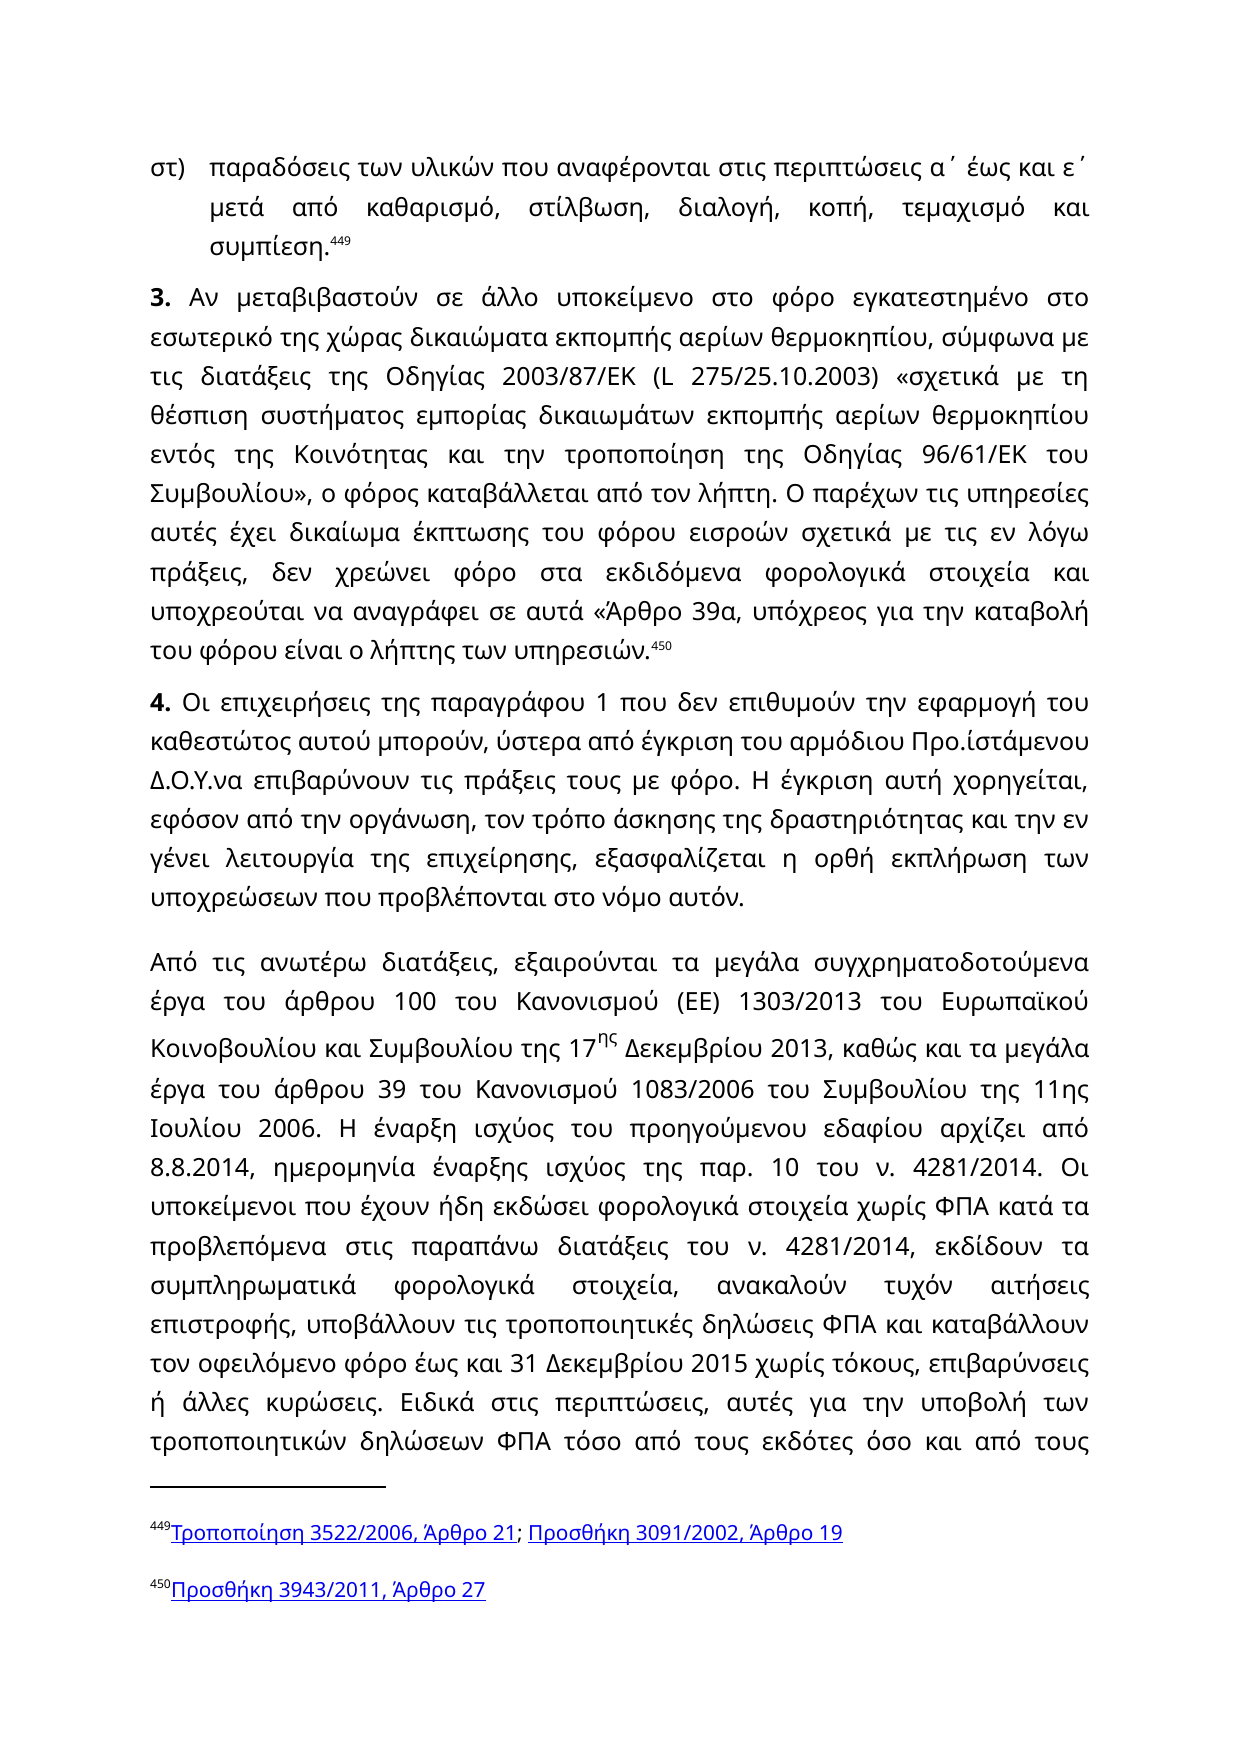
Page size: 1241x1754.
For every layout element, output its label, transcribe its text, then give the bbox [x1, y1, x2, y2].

text Από τις ανωτέρω διατάξεις, εξαιρούνται τα μεγάλα συγχρηματοδοτούμενα έργα του άρθρου 100 του Κανονισμού (ΕΕ) 1303/2013 του Ευρωπαϊκού Κοινοβουλίου και Συμβουλίου της 17ης Δεκεμβρίου 2013, καθώς και τα μεγάλα έργα του άρθρου 39 του Κανονισμού 1083/2006 του Συμβουλίου της 11ης Ιουλίου 2006. Η έναρξη ισχύος του προηγούμενου εδαφίου αρχίζει από 8.8.2014, ημερομηνία έναρξης ισχύος της παρ. 10 του ν. 4281/2014. Οι υποκείμενοι που έχουν ήδη εκδώσει φορολογικά στοιχεία χωρίς ΦΠΑ κατά τα προβλεπόμενα στις παραπάνω διατάξεις του ν. 4281/2014, εκδίδουν τα συμπληρωματικά φορολογικά στοιχεία, ανακαλούν τυχόν αιτήσεις επιστροφής, υποβάλλουν τις τροποποιητικές δηλώσεις ΦΠΑ και καταβάλλουν τον οφειλόμενο φόρο έως και 31 Δεκεμβρίου 2015 χωρίς τόκους, επιβαρύνσεις ή άλλες κυρώσεις. Ειδικά στις περιπτώσεις, αυτές για την υποβολή των τροποποιητικών δηλώσεων ΦΠΑ τόσο από τους εκδότες όσο και από τους [150, 944, 1090, 1458]
text 3. Αν μεταβιβαστούν σε άλλο υποκείμενο στο φόρο εγκατεστημένο στο εσωτερικό της χώρας δικαιώματα εκπομπής αερίων θερμοκηπίου, σύμφωνα με τις διατάξεις της Οδηγίας 2003/87/ΕΚ (L 275/25.10.2003) «σχετικά με τη θέσπιση συστήματος εμπορίας δικαιωμάτων εκπομπής αερίων θερμοκηπίου εντός της Κοινότητας και την τροποποίηση της Οδηγίας 96/61/ΕΚ του Συμβουλίου», ο φόρος καταβάλλεται από τον λήπτη. Ο παρέχων τις υπηρεσίες αυτές έχει δικαίωμα έκπτωσης του φόρου εισροών σχετικά με τις εν λόγω πράξεις, δεν χρεώνει φόρο στα εκδιδόμενα φορολογικά στοιχεία και υποχρεούται να αναγράφει σε αυτά «Άρθρο 39α, υπόχρεος για την καταβολή του φόρου είναι ο λήπτης των υπηρεσιών. [150, 280, 1090, 667]
text Τροποποίηση 3522/2006, Άρθρο 21; Προσθήκη 3091/2002, Άρθρο 19 [150, 1518, 1090, 1546]
text Προσθήκη 3943/2011, Άρθρο 27 [150, 1576, 1090, 1604]
text 4. Οι επιχειρήσεις της παραγράφου 1 που δεν επιθυμούν την εφαρμογή του καθεστώτος αυτού μπορούν, ύστερα από έγκριση του αρμόδιου Προ.ίστάμενου Δ.Ο.Υ.να επιβαρύνουν τις πράξεις τους με φόρο. Η έγκριση αυτή χορηγείται, εφόσον από την οργάνωση, τον τρόπο άσκησης της δραστηριότητας και την εν γένει λειτουργία της επιχείρησης, εξασφαλίζεται η ορθή εκπλήρωση των υποχρεώσεων που προβλέπονται στο νόμο αυτόν. [150, 684, 1090, 914]
list στ) παραδόσεις των υλικών που αναφέρονται στις περιπτώσεις α΄ έως και ε΄ μετά από καθαρισμό, στίλβωση, διαλογή, κοπή, τεμαχισμό και συμπίεση. [150, 150, 1090, 262]
